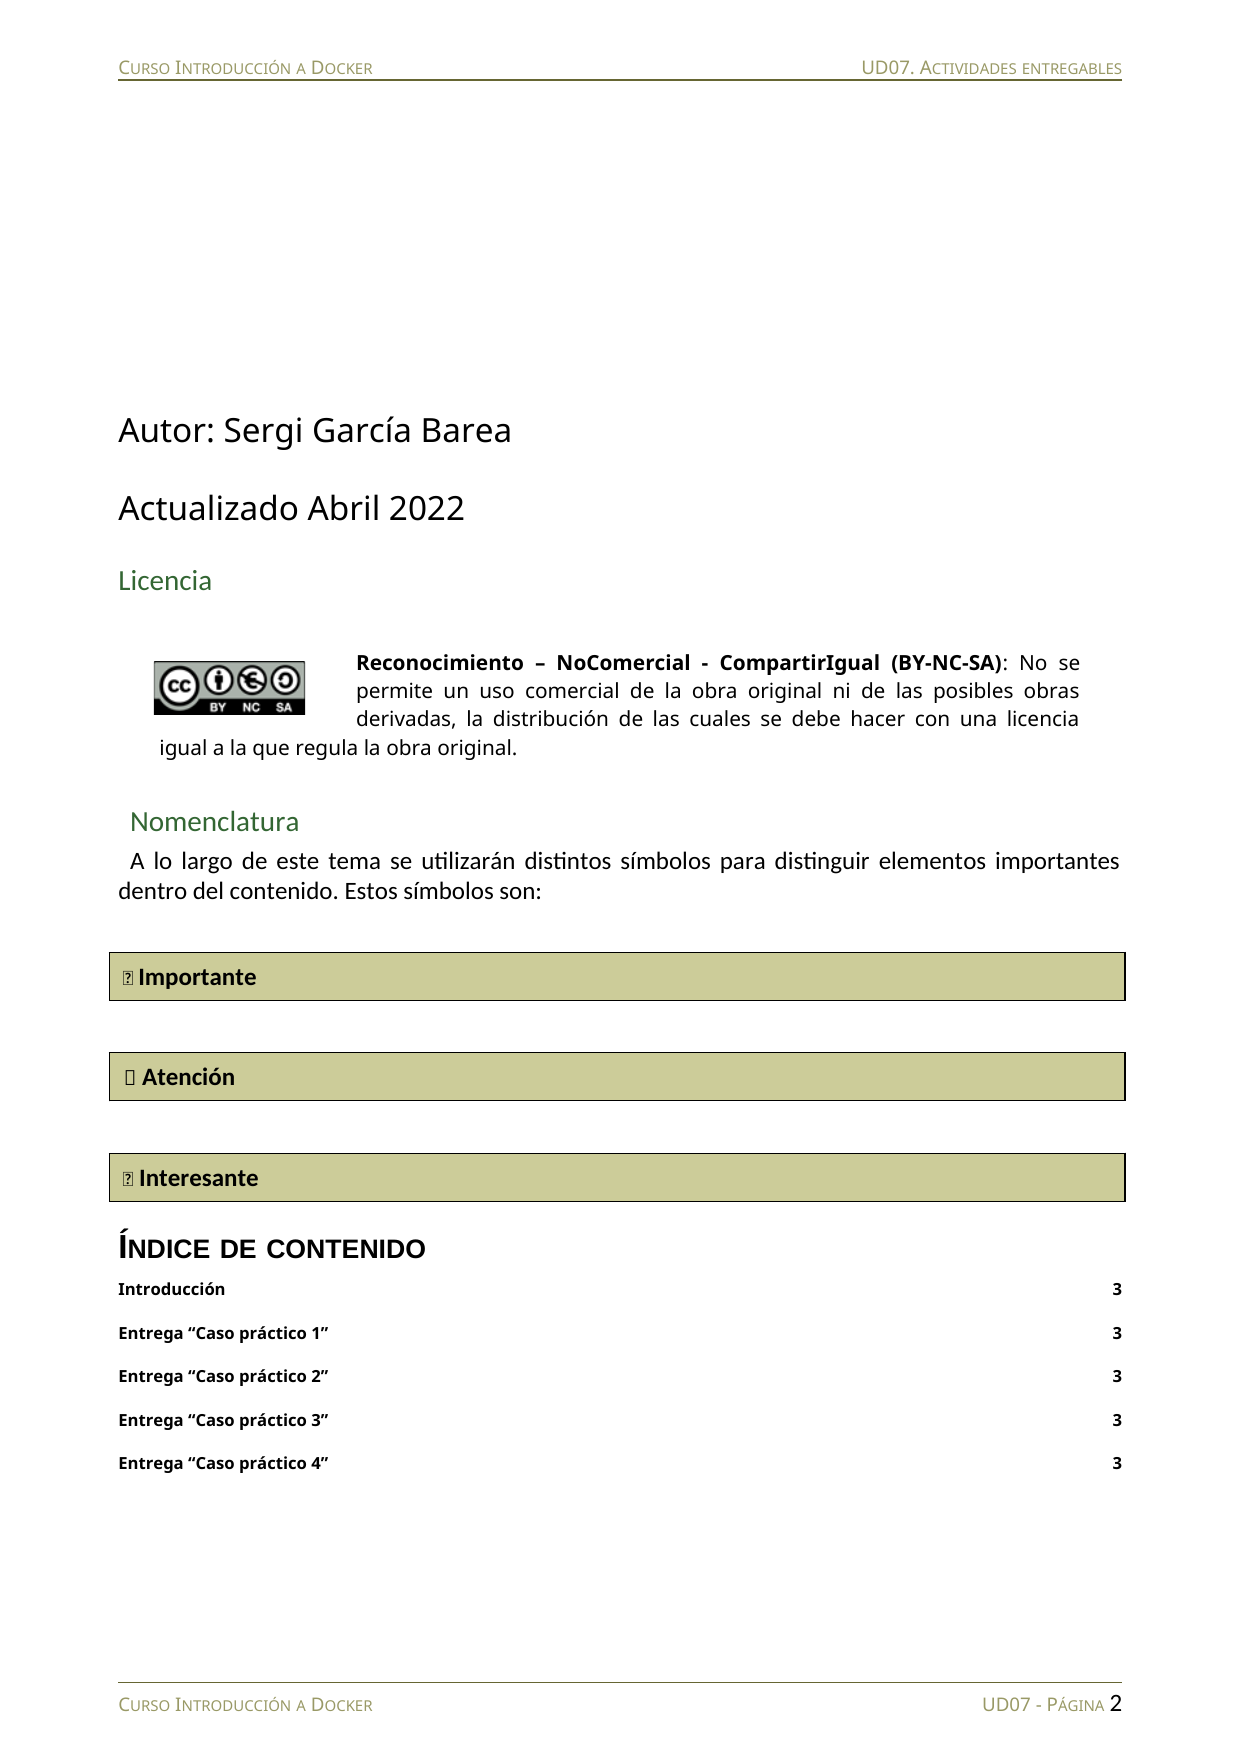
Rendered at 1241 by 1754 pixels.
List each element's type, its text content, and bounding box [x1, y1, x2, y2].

text A lo largo de este tema se utilizarán distintos símbolos para distinguir elementos importantes dentro del contenido. Estos símbolos son: [118, 845, 1122, 906]
text Actualizado Abril 2022 [118, 485, 1122, 530]
text Entrega “Caso práctico 4” 3 [118, 1452, 1122, 1475]
text 💬 Interesante [110, 1154, 1124, 1201]
text Índice de contenido [118, 1227, 1122, 1265]
text Entrega “Caso práctico 3” 3 [118, 1408, 1122, 1431]
text Reconocimiento – NoComercial - CompartirIgual (BY-NC-SA): No se permite un uso comercial de la obra original ni de las posibles obras derivadas, la distribución de las cuales se debe hacer con una licencia igual a la que regula la obra original. [159, 648, 1080, 761]
text Autor: Sergi García Barea [118, 407, 1122, 453]
text Licencia [118, 562, 1122, 598]
text Entrega “Caso práctico 2” 3 [118, 1365, 1122, 1388]
text Entrega “Caso práctico 1” 3 [118, 1321, 1122, 1344]
text Nomenclatura [118, 803, 1122, 838]
picture [153, 661, 306, 715]
text ❕ Atención [110, 1053, 1124, 1100]
text Introducción 3 [118, 1278, 1122, 1301]
text 📖 Importante [110, 953, 1124, 1000]
